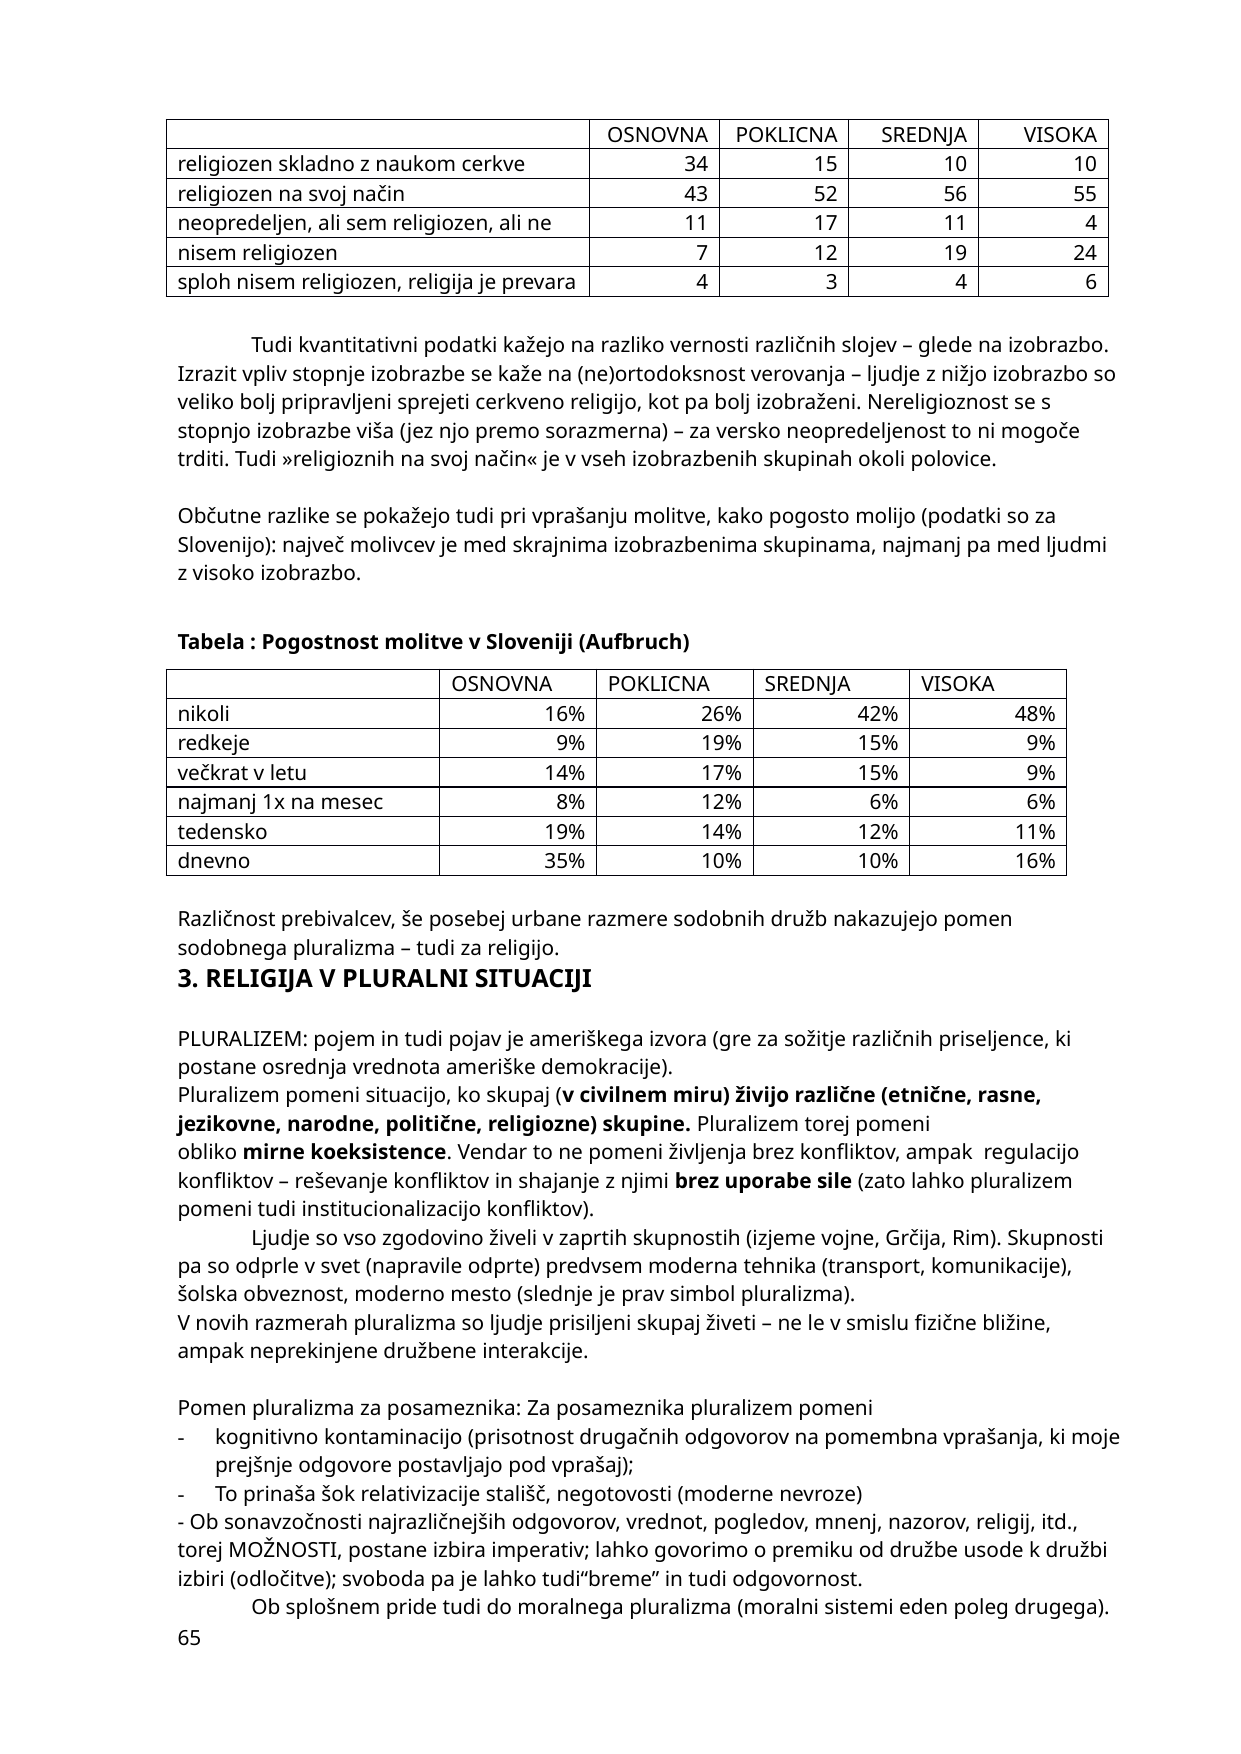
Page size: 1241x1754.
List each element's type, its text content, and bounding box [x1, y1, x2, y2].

text Tabela : Pogostnost molitve v Sloveniji (Aufbruch) [177, 627, 1122, 656]
table_cell 34 [590, 149, 719, 178]
table_cell 42% [754, 699, 909, 727]
table_cell 26% [597, 699, 753, 727]
table_header POKLICNA [597, 670, 753, 698]
text obliko mirne koeksistence. Vendar to ne pomeni življenja brez konfliktov, ampak regulacijo konfliktov – reševanje konfliktov in shajanje z njimi brez uporabe sile (zato lahko pluralizem pomeni tudi institucionalizacijo konfliktov). [177, 1137, 1122, 1223]
subtitle 3. RELIGIJA V PLURALNI SITUACIJI [177, 961, 1122, 995]
table_cell 4 [849, 267, 978, 296]
table_cell 11% [910, 817, 1066, 845]
table_cell religiozen na svoj način [167, 179, 589, 207]
table_header POKLICNA [720, 120, 848, 148]
table_cell 10% [597, 846, 753, 875]
text Pomen pluralizma za posameznika: Za posameznika pluralizem pomeni [177, 1393, 1122, 1422]
table_cell 4 [979, 208, 1108, 237]
table_cell 16% [910, 846, 1066, 875]
table_cell 3 [720, 267, 848, 296]
text Ljudje so vso zgodovino živeli v zaprtih skupnostih (izjeme vojne, Grčija, Rim). Skupnosti pa so odprle v svet (napravile odprte) predvsem moderna tehnika (transport, komunikacije), šolska obveznost, moderno mesto (slednje je prav simbol pluralizma). [177, 1223, 1122, 1308]
table_cell 15% [754, 758, 909, 786]
table_cell 19% [597, 729, 753, 757]
table_cell 12% [754, 817, 909, 845]
table_cell 55 [979, 179, 1108, 207]
table_cell 19% [440, 817, 596, 845]
table_cell dnevno [167, 846, 439, 875]
table_cell 9% [910, 729, 1066, 757]
table_cell 15% [754, 729, 909, 757]
table_cell 6% [754, 788, 909, 816]
table_cell nisem religiozen [167, 238, 589, 266]
table_cell 11 [849, 208, 978, 237]
table_header OSNOVNA [440, 670, 596, 698]
text Tudi kvantitativni podatki kažejo na razliko vernosti različnih slojev – glede na izobrazbo. Izrazit vpliv stopnje izobrazbe se kaže na (ne)ortodoksnost verovanja – ljudje z nižjo izobrazbo so veliko bolj pripravljeni sprejeti cerkveno religijo, kot pa bolj izobraženi. Nereligioznost se s stopnjo izobrazbe viša (jez njo premo sorazmerna) – za versko neopredeljenost to ni mogoče trditi. Tudi »religioznih na svoj način« je v vseh izobrazbenih skupinah okoli polovice. [177, 331, 1122, 473]
table_cell neopredeljen, ali sem religiozen, ali ne [167, 208, 589, 237]
table_cell 9% [440, 729, 596, 757]
table_header OSNOVNA [590, 120, 719, 148]
list kognitivno kontaminacijo (prisotnost drugačnih odgovorov na pomembna vprašanja, ki moje prejšnje odgovore postavljajo pod vprašaj); [177, 1422, 1122, 1479]
table_cell 14% [597, 817, 753, 845]
table_cell 15 [720, 149, 848, 178]
table_cell 16% [440, 699, 596, 727]
table_cell 14% [440, 758, 596, 786]
table_cell 12 [720, 238, 848, 266]
table_header VISOKA [979, 120, 1108, 148]
table_cell nikoli [167, 699, 439, 727]
table_header SREDNJA [754, 670, 909, 698]
table_cell 6% [910, 788, 1066, 816]
table_cell 19 [849, 238, 978, 266]
table_cell 7 [590, 238, 719, 266]
table_cell 12% [597, 788, 753, 816]
table_cell 17 [720, 208, 848, 237]
table_cell 8% [440, 788, 596, 816]
table_cell 48% [910, 699, 1066, 727]
table_header VISOKA [910, 670, 1066, 698]
table_cell 52 [720, 179, 848, 207]
table_cell 56 [849, 179, 978, 207]
list To prinaša šok relativizacije stališč, negotovosti (moderne nevroze) [177, 1479, 1122, 1507]
table_cell tedensko [167, 817, 439, 845]
text V novih razmerah pluralizma so ljudje prisiljeni skupaj živeti – ne le v smislu fizične bližine, ampak neprekinjene družbene interakcije. [177, 1308, 1122, 1365]
table_cell sploh nisem religiozen, religija je prevara [167, 267, 589, 296]
text PLURALIZEM: pojem in tudi pojav je ameriškega izvora (gre za sožitje različnih priseljence, ki postane osrednja vrednota ameriške demokracije). [177, 1024, 1122, 1081]
table_cell redkeje [167, 729, 439, 757]
table_cell 9% [910, 758, 1066, 786]
table_header [167, 120, 589, 148]
table_cell 24 [979, 238, 1108, 266]
table_cell religiozen skladno z naukom cerkve [167, 149, 589, 178]
table_cell 6 [979, 267, 1108, 296]
table_cell 17% [597, 758, 753, 786]
table_cell najmanj 1x na mesec [167, 788, 439, 816]
text Različnost prebivalcev, še posebej urbane razmere sodobnih družb nakazujejo pomen sodobnega pluralizma – tudi za religijo. [177, 904, 1122, 961]
table_cell 4 [590, 267, 719, 296]
text Ob splošnem pride tudi do moralnega pluralizma (moralni sistemi eden poleg drugega). [177, 1592, 1122, 1621]
table_cell 11 [590, 208, 719, 237]
table_cell 10% [754, 846, 909, 875]
text - Ob sonavzočnosti najrazličnejših odgovorov, vrednot, pogledov, mnenj, nazorov, religij, itd., torej MOŽNOSTI, postane izbira imperativ; lahko govorimo o premiku od družbe usode k družbi izbiri (odločitve); svoboda pa je lahko tudi“breme” in tudi odgovornost. [177, 1507, 1122, 1592]
table_cell 35% [440, 846, 596, 875]
text Občutne razlike se pokažejo tudi pri vprašanju molitve, kako pogosto molijo (podatki so za Slovenijo): največ molivcev je med skrajnima izobrazbenima skupinama, najmanj pa med ljudmi z visoko izobrazbo. [177, 501, 1122, 587]
text Pluralizem pomeni situacijo, ko skupaj (v civilnem miru) živijo različne (etnične, rasne, jezikovne, narodne, politične, religiozne) skupine. Pluralizem torej pomeni [177, 1081, 1122, 1137]
table_cell večkrat v letu [167, 758, 439, 786]
table_header SREDNJA [849, 120, 978, 148]
table_cell 43 [590, 179, 719, 207]
table_header [167, 670, 439, 698]
table_cell 10 [979, 149, 1108, 178]
table_cell 10 [849, 149, 978, 178]
